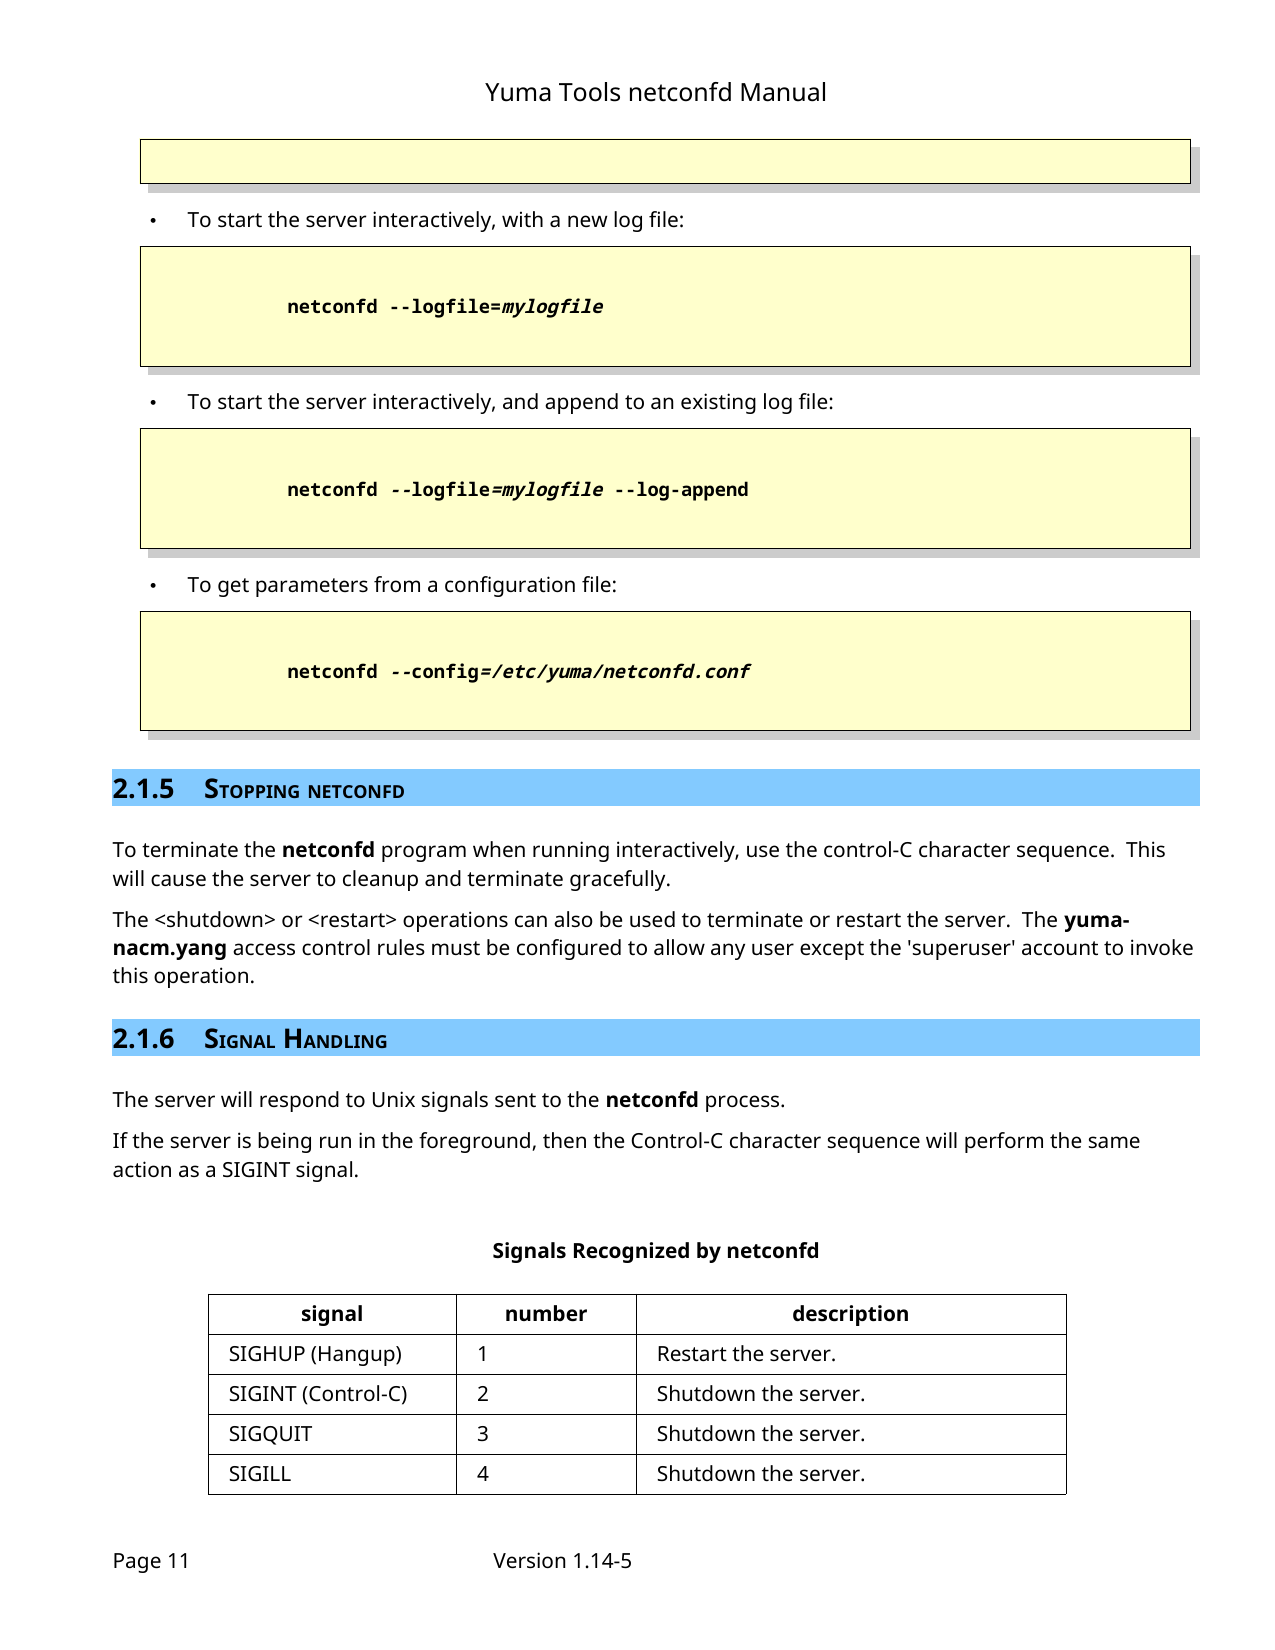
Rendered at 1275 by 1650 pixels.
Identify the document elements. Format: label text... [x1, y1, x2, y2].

table_cell SIGQUIT [209, 1415, 456, 1453]
table_cell Shutdown the server. [637, 1375, 1066, 1413]
text netconfd --config=/etc/yuma/netconfd.conf [141, 648, 1190, 684]
table_cell 4 [457, 1455, 636, 1493]
text To terminate the netconfd program when running interactively, use the control-C character sequence. This will cause the server to cleanup and terminate gracefully. [112, 835, 1200, 892]
table_header description [637, 1295, 1066, 1333]
subtitle Signal Handling [112, 1019, 1200, 1056]
list To get parameters from a configuration file: [150, 570, 1200, 598]
text netconfd --logfile=mylogfile [141, 283, 1190, 319]
table_cell SIGILL [209, 1455, 456, 1493]
table_cell 2 [457, 1375, 636, 1413]
subtitle Stopping netconfd [112, 769, 1200, 806]
text The server will respond to Unix signals sent to the netconfd process. [112, 1085, 1200, 1114]
table_header signal [209, 1295, 456, 1333]
table_cell Shutdown the server. [637, 1455, 1066, 1493]
text If the server is being run in the foreground, then the Control-C character sequence will perform the same action as a SIGINT signal. [112, 1126, 1200, 1183]
table_cell SIGINT (Control-C) [209, 1375, 456, 1413]
table_header number [457, 1295, 636, 1333]
table_cell 1 [457, 1335, 636, 1373]
text netconfd --logfile=mylogfile --log-append [141, 466, 1190, 501]
list To start the server interactively, and append to an existing log file: [150, 387, 1200, 416]
subtitle Signals Recognized by netconfd [127, 1237, 1185, 1265]
table_cell Restart the server. [637, 1335, 1066, 1373]
text The <shutdown> or <restart> operations can also be used to terminate or restart the server. The yuma-nacm.yang access control rules must be configured to allow any user except the 'superuser' account to invoke this operation. [112, 905, 1200, 990]
list To start the server interactively, with a new log file: [150, 205, 1200, 233]
table_cell Shutdown the server. [637, 1415, 1066, 1453]
table_cell 3 [457, 1415, 636, 1453]
table_cell SIGHUP (Hangup) [209, 1335, 456, 1373]
